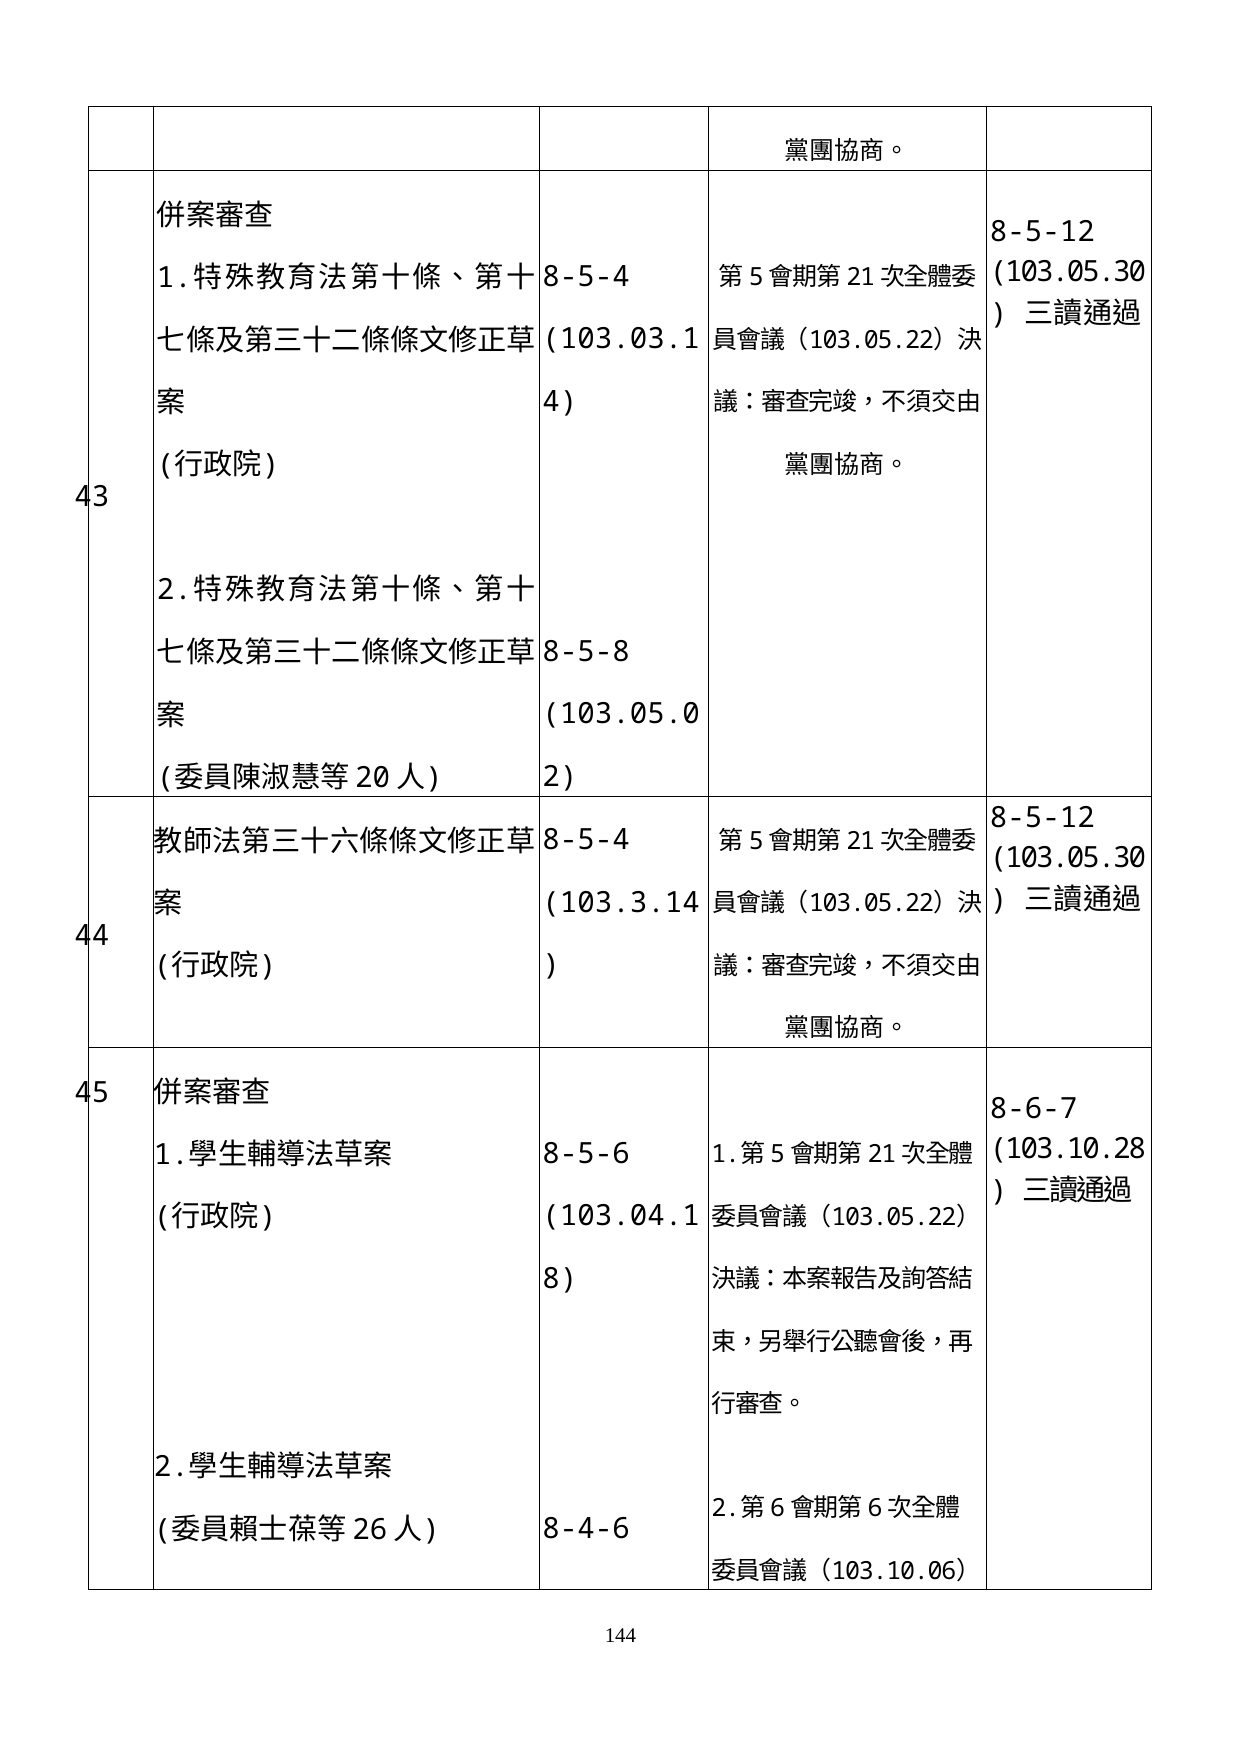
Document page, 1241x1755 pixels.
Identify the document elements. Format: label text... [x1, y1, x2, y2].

table_cell 8-6-7 (103.10.28) 三讀通過 [987, 1048, 1151, 1589]
table_cell [89, 1048, 153, 1589]
table_cell 第5會期第21次全體委員會議（103.05.22）決議：審查完竣，不須交由黨團協商。 [709, 171, 986, 796]
table_cell 8-5-12 (103.05.30) 三讀通過 [987, 797, 1151, 1047]
table_cell 8-5-12 (103.05.30) 三讀通過 [987, 171, 1151, 796]
table_cell 8-5-4 (103.3.14) [540, 797, 708, 1047]
table_cell 併案審查 1.學生輔導法草案 (行政院) 2.學生輔導法草案 (委員賴士葆等26人) [154, 1048, 539, 1589]
table_cell [89, 171, 153, 796]
table_cell 8-5-4 (103.03.14) 8-5-8 (103.05.02) [540, 171, 708, 796]
table_cell 教師法第三十六條條文修正草案 (行政院) [154, 797, 539, 1047]
table_cell 8-5-6 (103.04.18) 8-4-6 [540, 1048, 708, 1589]
table_cell 1.第5會期第21次全體委員會議（103.05.22）決議：本案報告及詢答結束，另舉行公聽會後，再行審查。 2.第6會期第6次全體委員會議（103.10.06） [709, 1048, 986, 1589]
table_cell 併案審查 1.特殊教育法第十條、第十七條及第三十二條條文修正草案 (行政院) 2.特殊教育法第十條、第十七條及第三十二條條文修正草案 (委員陳淑慧等20人) [154, 171, 539, 796]
table_cell [89, 107, 153, 169]
table_cell [540, 107, 708, 169]
table_cell 第5會期第21次全體委員會議（103.05.22）決議：審查完竣，不須交由黨團協商。 [709, 797, 986, 1047]
table_cell [987, 107, 1151, 169]
table_cell [154, 107, 539, 169]
table_cell 黨團協商。 [709, 107, 986, 169]
table_cell [89, 797, 153, 1047]
